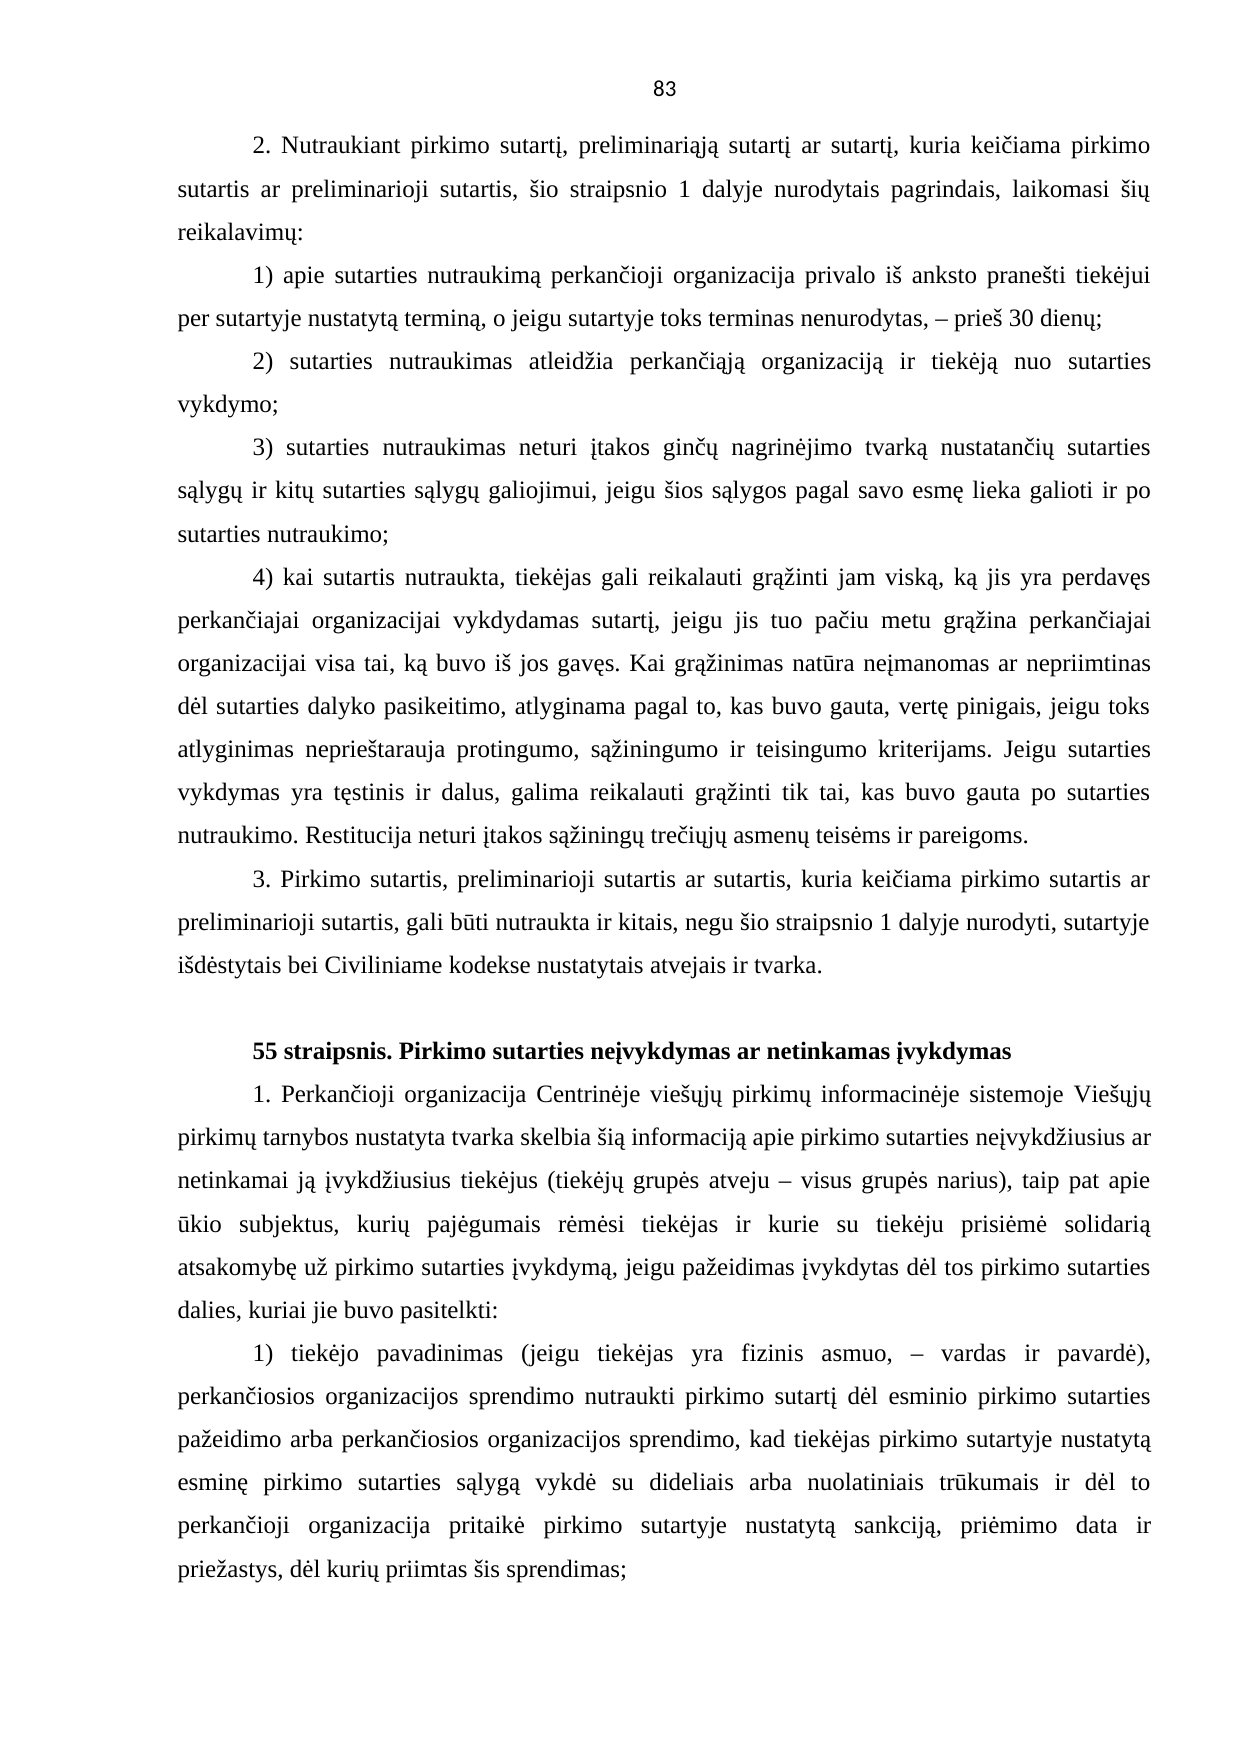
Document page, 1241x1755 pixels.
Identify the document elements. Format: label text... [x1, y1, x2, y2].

text 2) sutarties nutraukimas atleidžia perkančiąją organizaciją ir tiekėją nuo sutarties vykdymo; [177, 346, 1152, 418]
text 2. Nutraukiant pirkimo sutartį, preliminariąją sutartį ar sutartį, kuria keičiama pirkimo sutartis ar preliminarioji sutartis, šio straipsnio 1 dalyje nurodytais pagrindais, laikomasi šių reikalavimų: [177, 131, 1152, 246]
text 3. Pirkimo sutartis, preliminarioji sutartis ar sutartis, kuria keičiama pirkimo sutartis ar preliminarioji sutartis, gali būti nutraukta ir kitais, negu šio straipsnio 1 dalyje nurodyti, sutartyje išdėstytais bei Civiliniame kodekse nustatytais atvejais ir tvarka. [177, 864, 1152, 979]
text 3) sutarties nutraukimas neturi įtakos ginčų nagrinėjimo tvarką nustatančių sutarties sąlygų ir kitų sutarties sąlygų galiojimui, jeigu šios sąlygos pagal savo esmę lieka galioti ir po sutarties nutraukimo; [177, 432, 1152, 547]
text 1. Perkančioji organizacija Centrinėje viešųjų pirkimų informacinėje sistemoje Viešųjų pirkimų tarnybos nustatyta tvarka skelbia šią informaciją apie pirkimo sutarties neįvykdžiusius ar netinkamai ją įvykdžiusius tiekėjus (tiekėjų grupės atveju – visus grupės narius), taip pat apie ūkio subjektus, kurių pajėgumais rėmėsi tiekėjas ir kurie su tiekėju prisiėmė solidarią atsakomybę už pirkimo sutarties įvykdymą, jeigu pažeidimas įvykdytas dėl tos pirkimo sutarties dalies, kuriai jie buvo pasitelkti: [177, 1079, 1152, 1324]
text 55 straipsnis. Pirkimo sutarties neįvykdymas ar netinkamas įvykdymas [177, 1036, 1152, 1065]
text 1) tiekėjo pavadinimas (jeigu tiekėjas yra fizinis asmuo, – vardas ir pavardė), perkančiosios organizacijos sprendimo nutraukti pirkimo sutartį dėl esminio pirkimo sutarties pažeidimo arba perkančiosios organizacijos sprendimo, kad tiekėjas pirkimo sutartyje nustatytą esminę pirkimo sutarties sąlygą vykdė su dideliais arba nuolatiniais trūkumais ir dėl to perkančioji organizacija pritaikė pirkimo sutartyje nustatytą sankciją, priėmimo data ir priežastys, dėl kurių priimtas šis sprendimas; [177, 1338, 1152, 1582]
text 4) kai sutartis nutraukta, tiekėjas gali reikalauti grąžinti jam viską, ką jis yra perdavęs perkančiajai organizacijai vykdydamas sutartį, jeigu jis tuo pačiu metu grąžina perkančiajai organizacijai visa tai, ką buvo iš jos gavęs. Kai grąžinimas natūra neįmanomas ar nepriimtinas dėl sutarties dalyko pasikeitimo, atlyginama pagal to, kas buvo gauta, vertę pinigais, jeigu toks atlyginimas neprieštarauja protingumo, sąžiningumo ir teisingumo kriterijams. Jeigu sutarties vykdymas yra tęstinis ir dalus, galima reikalauti grąžinti tik tai, kas buvo gauta po sutarties nutraukimo. Restitucija neturi įtakos sąžiningų trečiųjų asmenų teisėms ir pareigoms. [177, 562, 1152, 849]
text 1) apie sutarties nutraukimą perkančioji organizacija privalo iš anksto pranešti tiekėjui per sutartyje nustatytą terminą, o jeigu sutartyje toks terminas nenurodytas, – prieš 30 dienų; [177, 260, 1152, 332]
